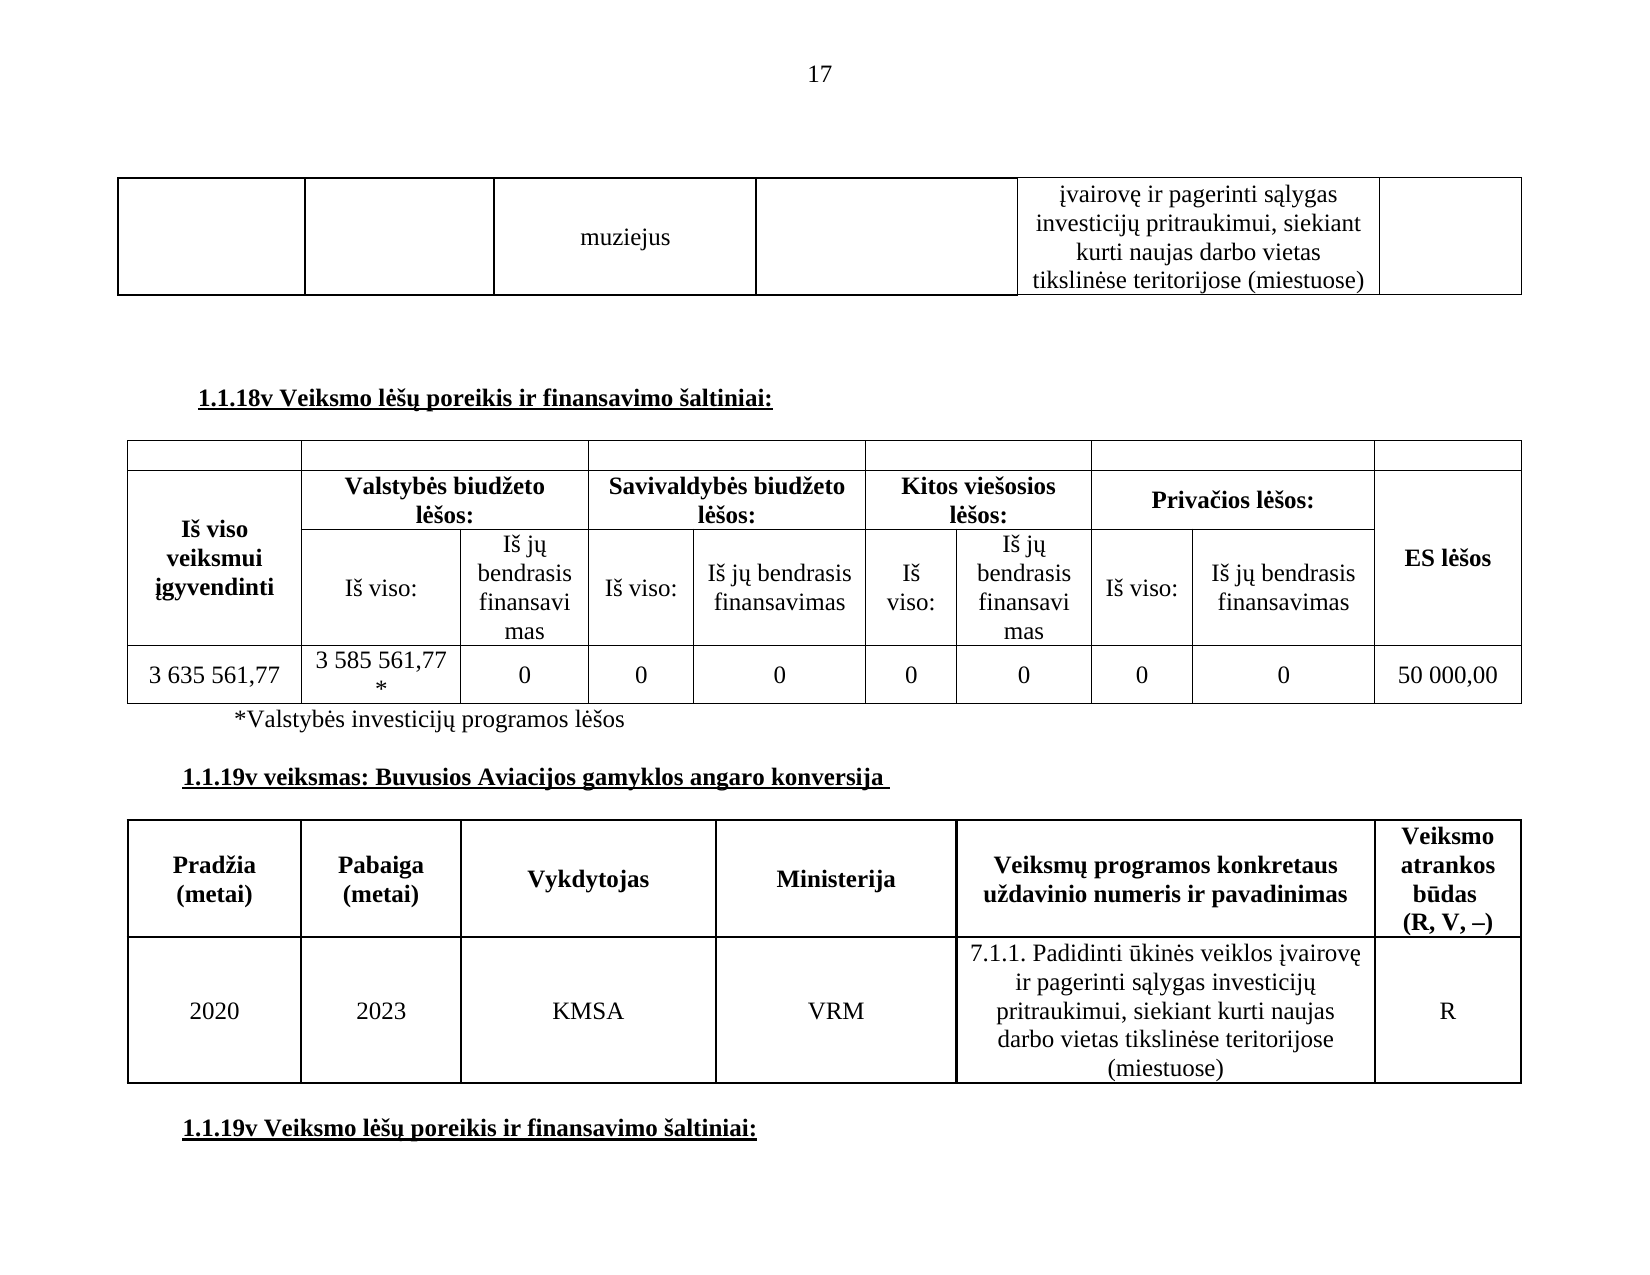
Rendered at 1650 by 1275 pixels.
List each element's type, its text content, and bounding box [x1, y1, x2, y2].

table_cell [118, 819, 127, 936]
table_cell 0 [589, 646, 693, 703]
table_cell 3 635 561,77 [128, 646, 301, 703]
table_cell [118, 529, 127, 644]
table_cell VRM [717, 938, 955, 1082]
table_cell 2020 [129, 938, 300, 1082]
table_cell 0 [1092, 646, 1192, 703]
table_cell [118, 645, 127, 703]
table_cell 0 [461, 646, 588, 703]
table_cell [118, 470, 127, 528]
table_cell [1375, 441, 1521, 470]
table_cell Iš viso: [866, 530, 956, 644]
table_cell įvairovę ir pagerinti sąlygas investicijų pritraukimui, siekiant kurti naujas darbo vietas tikslinėse teritorijose (miestuose) [1018, 178, 1379, 294]
table_cell [589, 441, 865, 470]
table_cell ES lėšos [1375, 471, 1521, 644]
table_cell Iš jų bendrasis finansavimas [957, 530, 1091, 644]
table_cell Veiksmų programos konkretaus uždavinio numeris ir pavadinimas [958, 821, 1374, 936]
table_cell [128, 1084, 170, 1142]
table_cell [128, 441, 301, 470]
table_cell [1375, 1084, 1521, 1142]
table_cell Veiksmo atrankos būdas (R, V, –) [1376, 821, 1520, 936]
table_cell *Valstybės investicijų programos lėšos 1.1.19v veiksmas: Buvusios Aviacijos gamyklos angaro konversija [170, 704, 1521, 790]
table_cell [118, 1082, 128, 1142]
table_cell 0 [957, 646, 1091, 703]
table_cell [302, 441, 588, 470]
table_cell 0 [866, 646, 956, 703]
table_cell Valstybės biudžeto lėšos: [302, 471, 588, 528]
table_cell [972, 790, 1091, 819]
table_cell [118, 440, 127, 470]
table_cell Kitos viešosios lėšos: [866, 471, 1091, 528]
table_cell [170, 790, 301, 819]
table_cell Privačios lėšos: [1092, 471, 1374, 528]
table_cell [866, 441, 1091, 470]
table_cell Iš jų bendrasis finansavimas [694, 530, 865, 644]
table_cell [757, 179, 1017, 294]
table_cell [119, 179, 304, 294]
table_cell Vykdytojas [462, 821, 715, 936]
table_cell 0 [1193, 646, 1374, 703]
table_cell [759, 790, 783, 819]
table_cell [1091, 790, 1192, 819]
table_cell [118, 790, 128, 819]
table_cell [118, 703, 128, 790]
table_cell Iš viso: [1092, 530, 1192, 644]
table_cell [784, 790, 940, 819]
table_cell 0 [694, 646, 865, 703]
table_cell Iš viso: [589, 530, 693, 644]
table_cell Pradžia (metai) [129, 821, 300, 936]
table_cell Iš jų bendrasis finansavimas [461, 530, 588, 644]
table_cell [1464, 790, 1497, 819]
table_cell Iš viso: [302, 530, 460, 644]
table_cell [461, 790, 511, 819]
table_cell muziejus [495, 179, 755, 294]
table_cell [301, 790, 461, 819]
table_cell [118, 936, 127, 1082]
table_cell [1497, 790, 1521, 819]
table_cell 3 585 561,77* [302, 646, 460, 703]
table_cell 50 000,00 [1375, 646, 1521, 703]
table_cell [128, 790, 170, 819]
table_cell [1272, 790, 1438, 819]
table_cell Savivaldybės biudžeto lėšos: [589, 471, 865, 528]
table_header [118, 354, 128, 440]
table_cell [636, 790, 759, 819]
table_cell Ministerija [717, 821, 955, 936]
table_cell 2023 [302, 938, 460, 1082]
table_cell KMSA [462, 938, 715, 1082]
table_cell 1.1.19v Veiksmo lėšų poreikis ir finansavimo šaltiniai: [170, 1084, 1374, 1142]
table_cell [1092, 441, 1374, 470]
table_cell [940, 790, 972, 819]
table_cell R [1376, 938, 1520, 1082]
table_cell [1193, 790, 1272, 819]
table_cell 7.1.1. Padidinti ūkinės veiklos įvairovę ir pagerinti sąlygas investicijų pritraukimui, siekiant kurti naujas darbo vietas tikslinėse teritorijose (miestuose) [958, 938, 1374, 1082]
table_cell [511, 790, 636, 819]
table_header 1.1.18v Veiksmo lėšų poreikis ir finansavimo šaltiniai: [128, 354, 1521, 440]
table_cell [128, 704, 170, 790]
table_cell [306, 179, 493, 294]
table_cell Iš jų bendrasis finansavimas [1193, 530, 1374, 644]
table_cell [1380, 178, 1521, 294]
table_cell Iš viso veiksmui įgyvendinti [128, 471, 301, 644]
table_cell Pabaiga (metai) [302, 821, 460, 936]
table_cell [1438, 790, 1462, 819]
